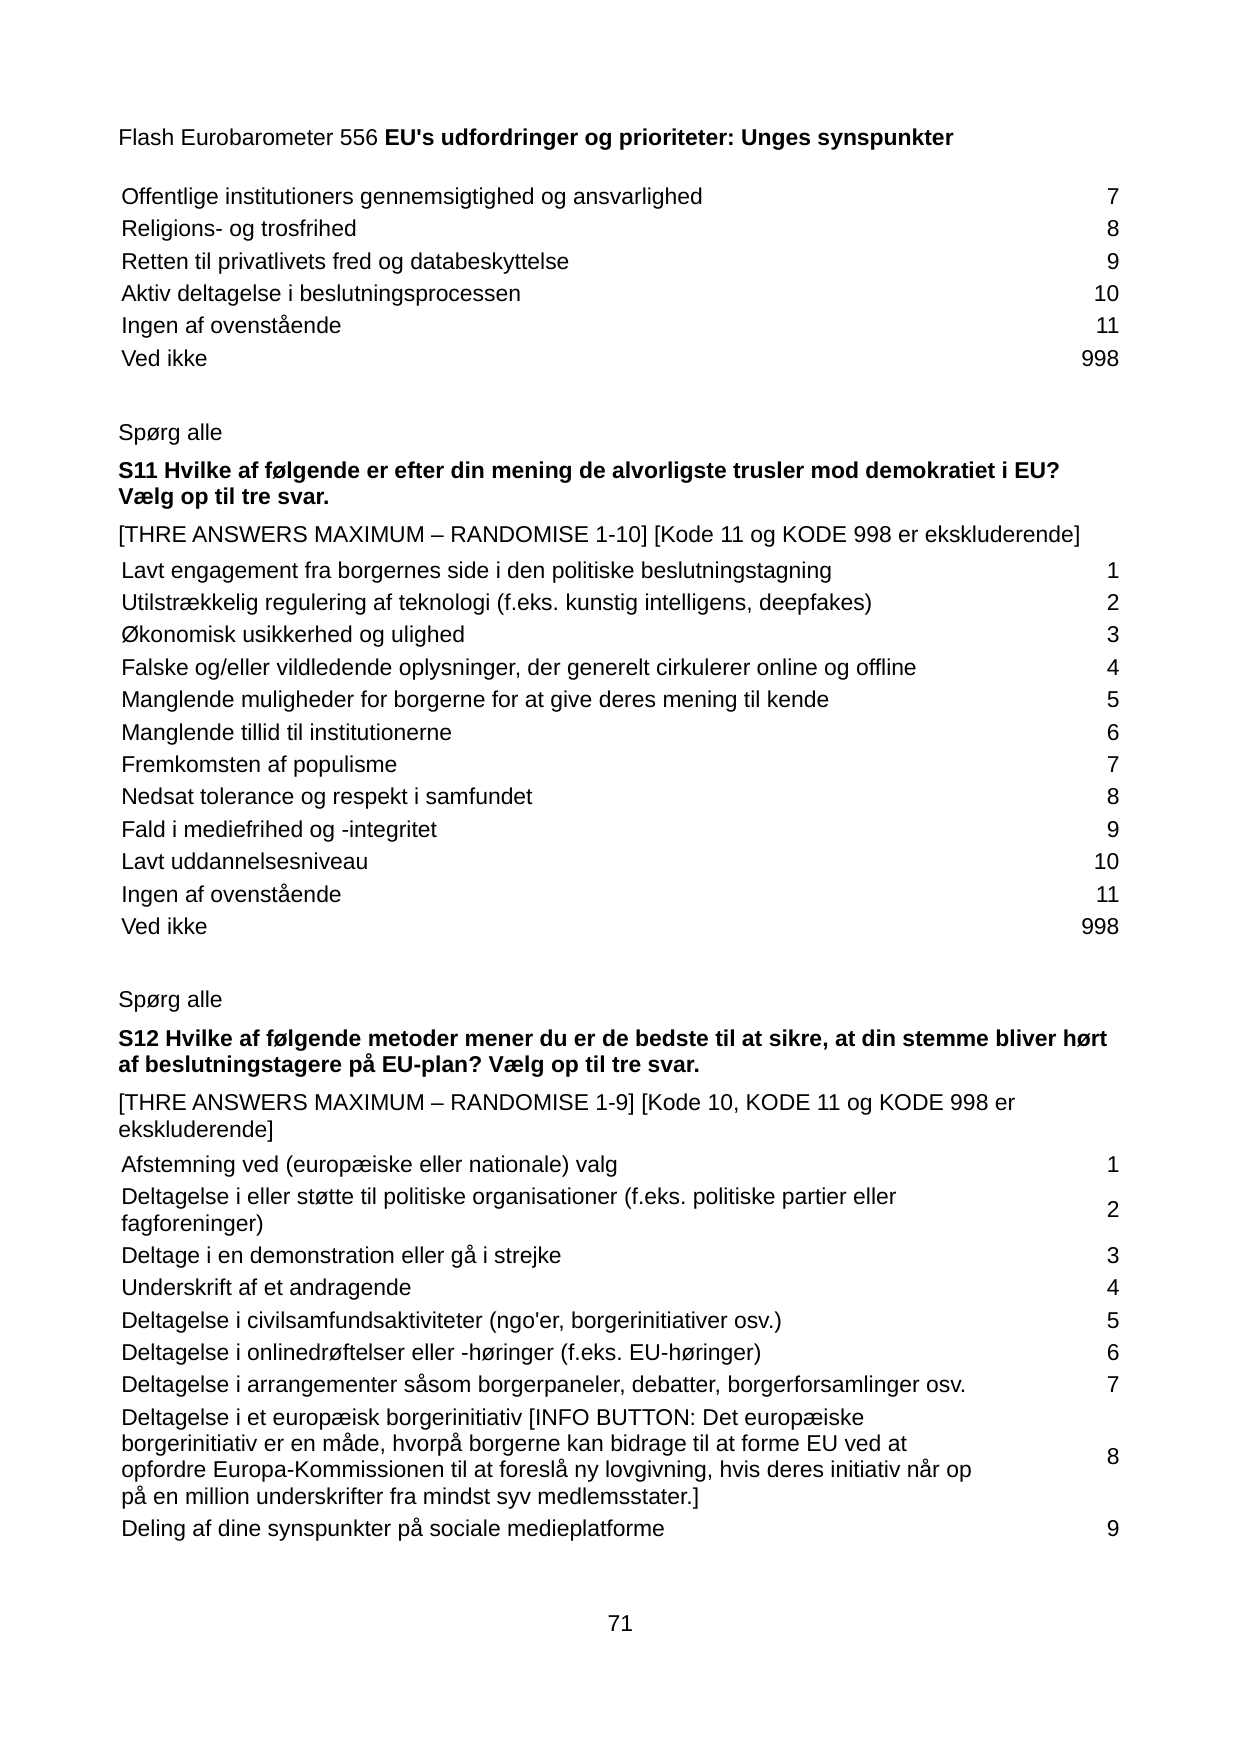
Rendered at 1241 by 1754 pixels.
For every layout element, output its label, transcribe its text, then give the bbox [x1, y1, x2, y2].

table_cell Deltagelse i civilsamfundsaktiviteter (ngo'er, borgerinitiativer osv.) [118, 1304, 986, 1336]
table_cell Nedsat tolerance og respekt i samfundet [118, 780, 986, 813]
table_cell Utilstrækkelig regulering af teknologi (f.eks. kunstig intelligens, deepfakes) [118, 586, 986, 618]
table_cell Lavt uddannelsesniveau [118, 845, 986, 877]
table_cell Religions- og trosfrihed [118, 212, 986, 245]
table_cell 8 [986, 212, 1122, 245]
table_header 1 [986, 1148, 1122, 1180]
table_cell Ved ikke [118, 910, 986, 942]
table_cell 10 [986, 277, 1122, 309]
text S12 Hvilke af følgende metoder mener du er de bedste til at sikre, at din stemme bliver hørt af beslutningstagere på EU-plan? Vælg op til tre svar. [118, 1025, 1122, 1077]
text Spørg alle [118, 986, 1122, 1013]
table_cell 11 [986, 878, 1122, 910]
table_cell 5 [986, 683, 1122, 716]
table_cell 3 [986, 618, 1122, 651]
table_cell 8 [986, 780, 1122, 813]
table_cell 998 [986, 342, 1122, 374]
table_cell Deling af dine synspunkter på sociale medieplatforme [118, 1512, 986, 1544]
table_cell 3 [986, 1239, 1122, 1271]
table_cell Fald i mediefrihed og -integritet [118, 813, 986, 845]
table_cell Deltagelse i eller støtte til politiske organisationer (f.eks. politiske partier eller fagforeninger) [118, 1180, 986, 1239]
text Spørg alle [118, 418, 1122, 445]
table_cell 9 [986, 813, 1122, 845]
table_header Afstemning ved (europæiske eller nationale) valg [118, 1148, 986, 1180]
table_cell Manglende muligheder for borgerne for at give deres mening til kende [118, 683, 986, 716]
table_cell 7 [986, 180, 1122, 212]
text [THRE ANSWERS MAXIMUM – RANDOMISE 1-9] [Kode 10, KODE 11 og KODE 998 er ekskluderende] [118, 1089, 1122, 1142]
table_cell 9 [986, 1512, 1122, 1544]
table_cell 4 [986, 1271, 1122, 1304]
table_cell 5 [986, 1304, 1122, 1336]
table_cell Ingen af ovenstående [118, 310, 986, 342]
table_header 1 [986, 554, 1122, 586]
table_cell Deltagelse i et europæisk borgerinitiativ [INFO BUTTON: Det europæiske borgerinitiativ er en måde, hvorpå borgerne kan bidrage til at forme EU ved at opfordre Europa-Kommissionen til at foreslå ny lovgivning, hvis deres initiativ når op på en million underskrifter fra mindst syv medlemsstater.] [118, 1401, 986, 1512]
table_cell Offentlige institutioners gennemsigtighed og ansvarlighed [118, 180, 986, 212]
table_cell Fremkomsten af populisme [118, 748, 986, 780]
table_cell 998 [986, 910, 1122, 942]
text [THRE ANSWERS MAXIMUM – RANDOMISE 1-10] [Kode 11 og KODE 998 er ekskluderende] [118, 521, 1122, 548]
table_cell 7 [986, 748, 1122, 780]
table_cell Aktiv deltagelse i beslutningsprocessen [118, 277, 986, 309]
table_header Lavt engagement fra borgernes side i den politiske beslutningstagning [118, 554, 986, 586]
table_cell Falske og/eller vildledende oplysninger, der generelt cirkulerer online og offline [118, 651, 986, 683]
table_cell Underskrift af et andragende [118, 1271, 986, 1304]
text S11 Hvilke af følgende er efter din mening de alvorligste trusler mod demokratiet i EU? Vælg op til tre svar. [118, 457, 1122, 509]
table_cell 11 [986, 310, 1122, 342]
table_cell 10 [986, 845, 1122, 877]
table_cell Deltagelse i arrangementer såsom borgerpaneler, debatter, borgerforsamlinger osv. [118, 1369, 986, 1401]
table_cell Ingen af ovenstående [118, 878, 986, 910]
table_cell 6 [986, 716, 1122, 748]
table_cell Deltage i en demonstration eller gå i strejke [118, 1239, 986, 1271]
table_cell 9 [986, 245, 1122, 277]
table_cell 8 [986, 1401, 1122, 1512]
table_cell Retten til privatlivets fred og databeskyttelse [118, 245, 986, 277]
table_cell 4 [986, 651, 1122, 683]
table_cell Deltagelse i onlinedrøftelser eller -høringer (f.eks. EU-høringer) [118, 1336, 986, 1368]
table_cell Ved ikke [118, 342, 986, 374]
table_cell 7 [986, 1369, 1122, 1401]
table_cell 2 [986, 586, 1122, 618]
table_cell 6 [986, 1336, 1122, 1368]
table_cell Økonomisk usikkerhed og ulighed [118, 618, 986, 651]
table_cell 2 [986, 1180, 1122, 1239]
table_cell Manglende tillid til institutionerne [118, 716, 986, 748]
